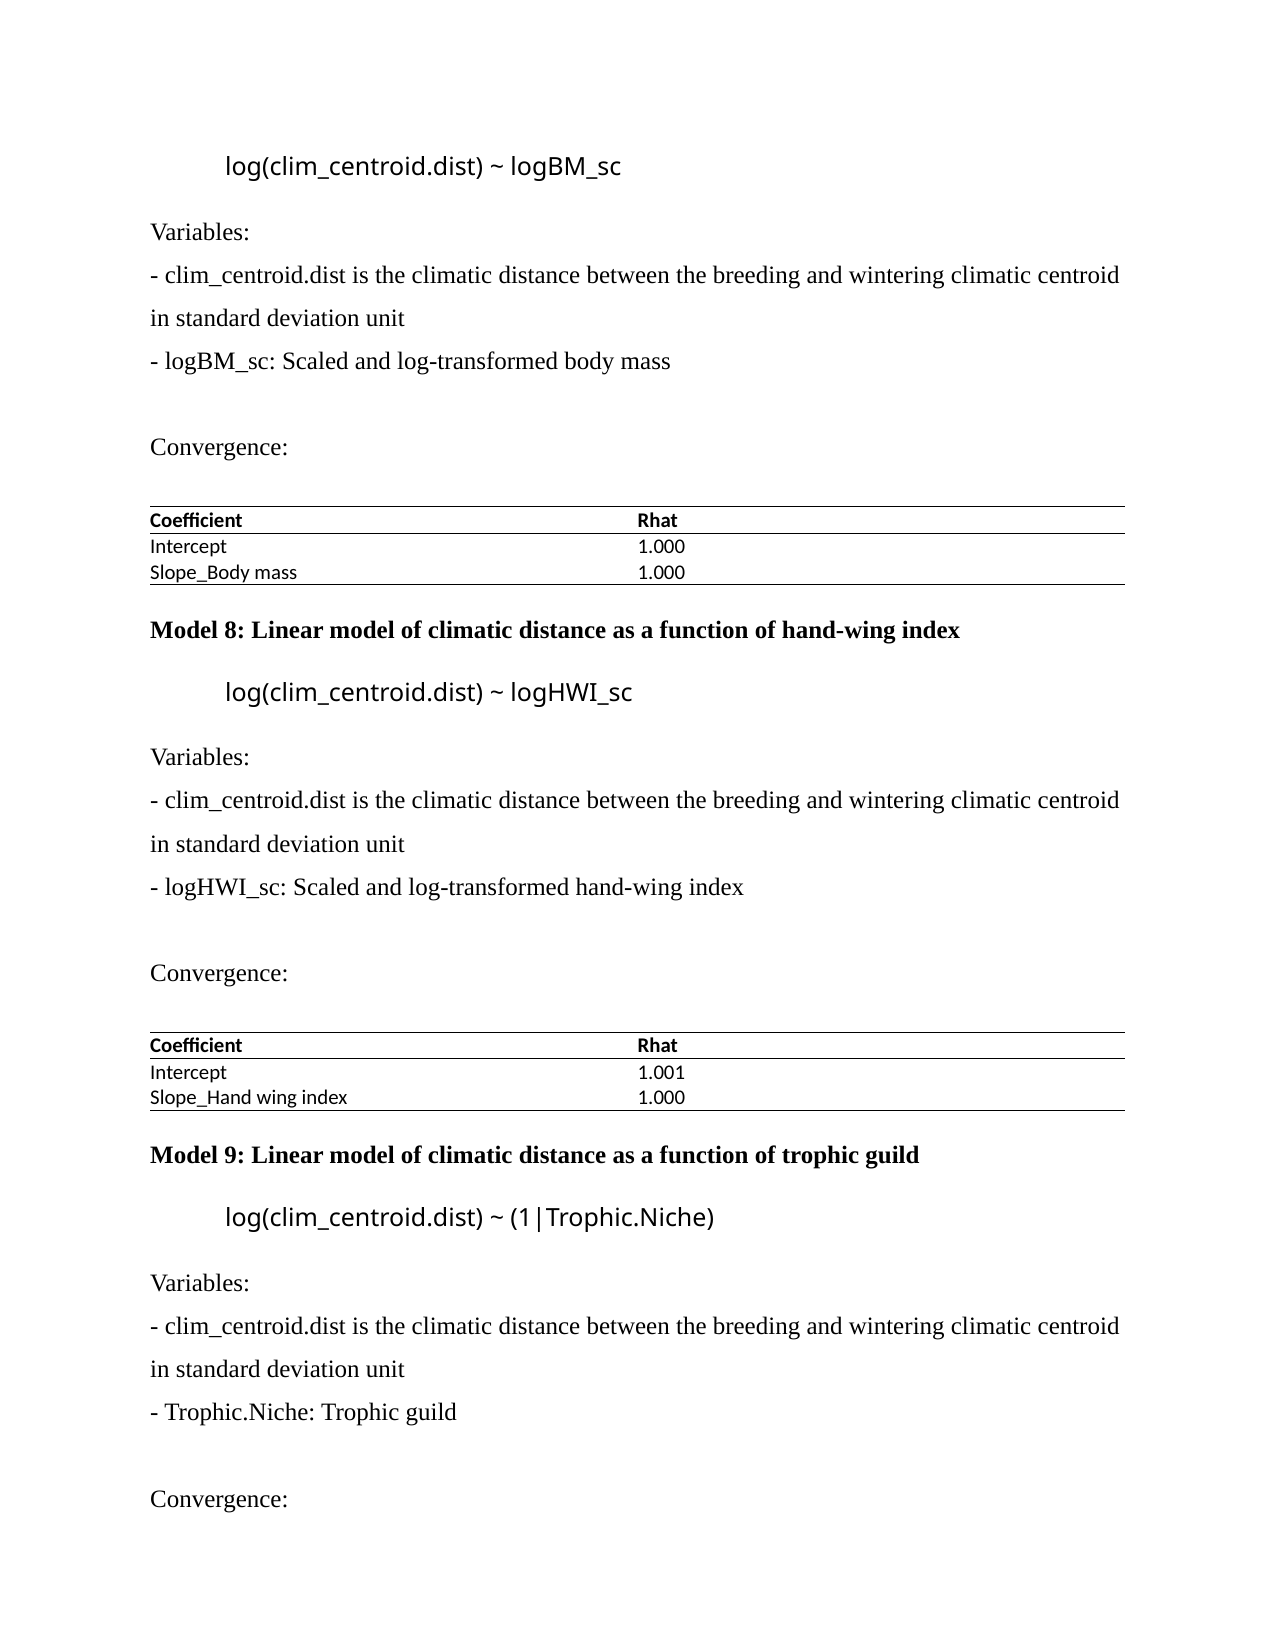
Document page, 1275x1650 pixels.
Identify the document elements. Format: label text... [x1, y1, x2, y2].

text Convergence: [150, 1484, 1125, 1512]
text - logBM_sc: Scaled and log-transformed body mass [150, 346, 1125, 375]
text - clim_centroid.dist is the climatic distance between the breeding and wintering climatic centroid in standard deviation unit [150, 786, 1125, 857]
text Variables: [150, 742, 1125, 771]
table_cell Intercept [150, 1059, 637, 1084]
text log(clim_centroid.dist) ~ logHWI_sc [225, 644, 1125, 708]
text Model 8: Linear model of climatic distance as a function of hand-wing index [150, 615, 1125, 644]
text - logHWI_sc: Scaled and log-transformed hand-wing index [150, 872, 1125, 901]
text log(clim_centroid.dist) ~ logBM_sc [225, 118, 1125, 183]
table_header Rhat [638, 1033, 1125, 1058]
text Convergence: [150, 432, 1125, 461]
table_cell 1.000 [638, 534, 1125, 559]
table_cell Slope_Hand wing index [150, 1085, 637, 1110]
text Model 9: Linear model of climatic distance as a function of trophic guild [150, 1141, 1125, 1169]
table_header Coefficient [150, 507, 637, 532]
table_cell Intercept [150, 534, 637, 559]
text Variables: [150, 217, 1125, 246]
text Variables: [150, 1268, 1125, 1297]
table_cell 1.000 [638, 1085, 1125, 1110]
text log(clim_centroid.dist) ~ (1|Trophic.Niche) [225, 1169, 1125, 1234]
text - clim_centroid.dist is the climatic distance between the breeding and wintering climatic centroid in standard deviation unit [150, 1311, 1125, 1383]
table_cell Slope_Body mass [150, 559, 637, 584]
text Convergence: [150, 958, 1125, 987]
table_cell 1.000 [638, 559, 1125, 584]
text - Trophic.Niche: Trophic guild [150, 1397, 1125, 1426]
table_header Rhat [638, 507, 1125, 532]
table_cell 1.001 [638, 1059, 1125, 1084]
table_header Coefficient [150, 1033, 637, 1058]
text - clim_centroid.dist is the climatic distance between the breeding and wintering climatic centroid in standard deviation unit [150, 260, 1125, 332]
